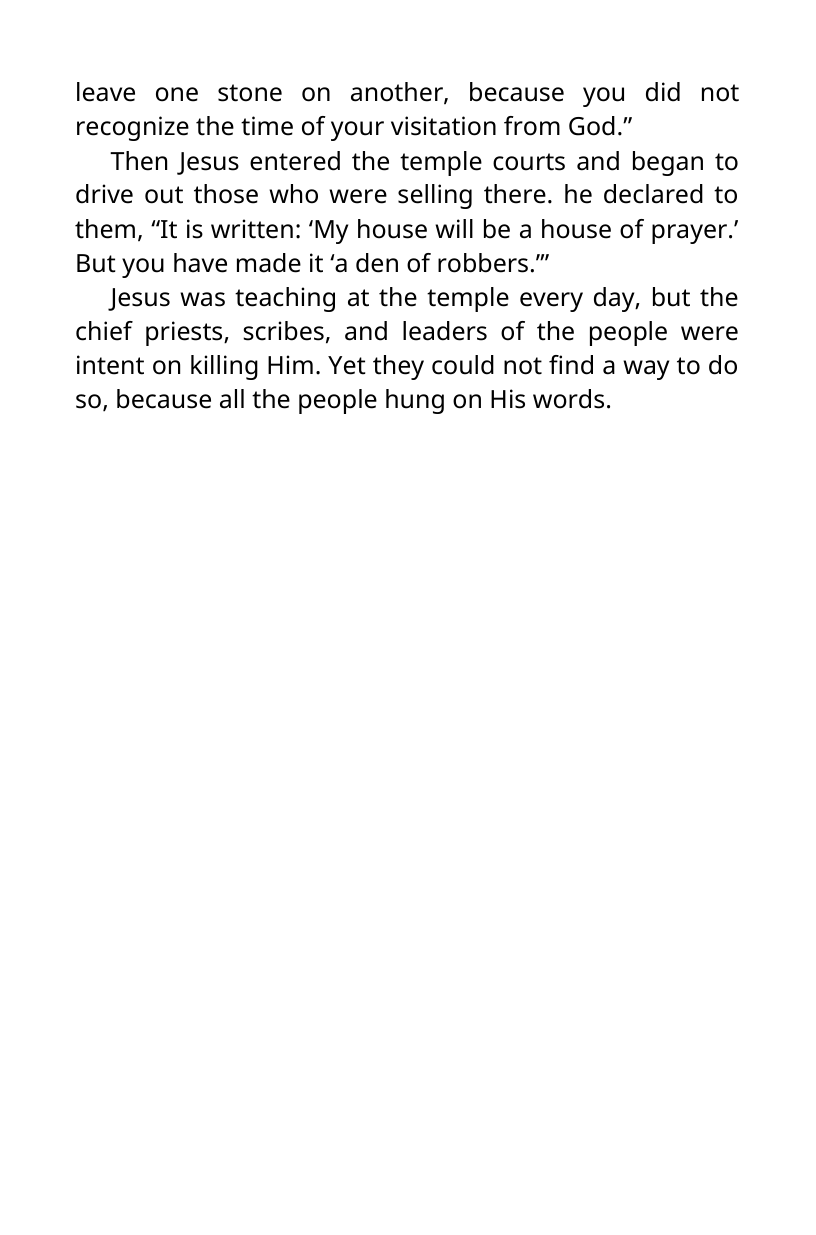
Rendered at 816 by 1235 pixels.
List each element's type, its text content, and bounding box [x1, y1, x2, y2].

text Jesus was teaching at the temple every day, but the chief priests, scribes, and leaders of the people were intent on killing Him. Yet they could not find a way to do so, because all the people hung on His words. [75, 279, 740, 416]
text leave one stone on another, because you did not recognize the time of your visitation from God.” [75, 75, 740, 143]
text Then Jesus entered the temple courts and began to drive out those who were selling there. he declared to them, “It is written: ‘My house will be a house of prayer.’ But you have made it ‘a den of robbers.’” [75, 143, 740, 279]
